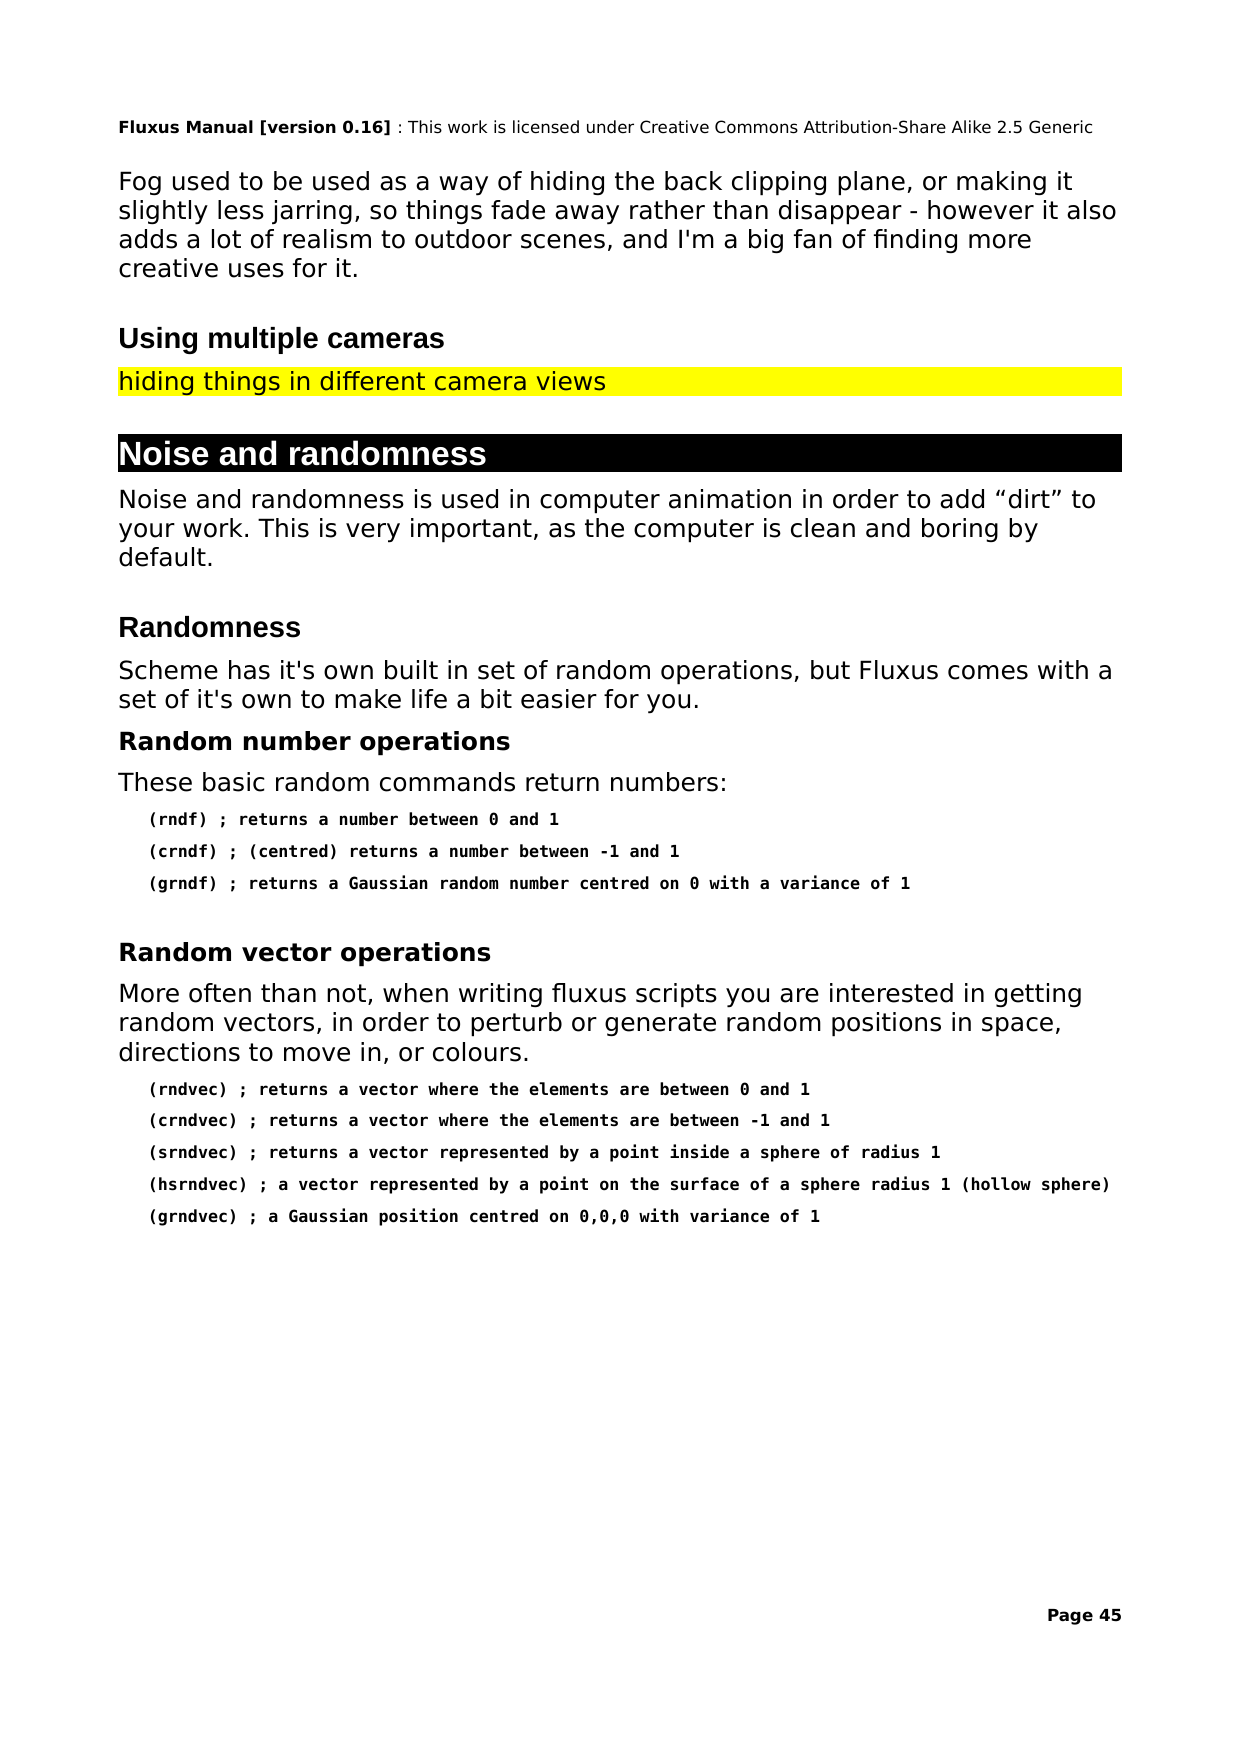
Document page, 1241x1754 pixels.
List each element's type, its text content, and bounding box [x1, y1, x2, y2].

text (rndvec) ; returns a vector where the elements are between 0 and 1 [148, 1079, 1122, 1099]
subtitle Randomness [118, 610, 1122, 643]
text (srndvec) ; returns a vector represented by a point inside a sphere of radius 1 [148, 1143, 1122, 1162]
text hiding things in different camera views [118, 367, 1122, 396]
text Fog used to be used as a way of hiding the back clipping plane, or making it slightly less jarring, so things fade away rather than disappear - however it also adds a lot of realism to outdoor scenes, and I'm a big fan of finding more creative uses for it. [118, 167, 1122, 284]
text (grndvec) ; a Gaussian position centred on 0,0,0 with variance of 1 [148, 1207, 1122, 1226]
text Random vector operations [118, 938, 1122, 967]
subtitle Noise and randomness [118, 434, 1122, 472]
text Random number operations [118, 727, 1122, 756]
text (rndf) ; returns a number between 0 and 1 [148, 810, 1122, 829]
text More often than not, when writing fluxus scripts you are interested in getting random vectors, in order to perturb or generate random positions in space, directions to move in, or colours. [118, 979, 1122, 1067]
text Noise and randomness is used in computer animation in order to add “dirt” to your work. This is very important, as the computer is clean and boring by default. [118, 485, 1122, 572]
text These basic random commands return numbers: [118, 768, 1122, 798]
text (hsrndvec) ; a vector represented by a point on the surface of a sphere radius 1 (hollow sphere) [148, 1175, 1122, 1194]
text (crndvec) ; returns a vector where the elements are between -1 and 1 [148, 1111, 1122, 1131]
subtitle Using multiple cameras [118, 321, 1122, 355]
text (grndf) ; returns a Gaussian random number centred on 0 with a variance of 1 [148, 874, 1122, 893]
text (crndf) ; (centred) returns a number between -1 and 1 [148, 842, 1122, 861]
text Scheme has it's own built in set of random operations, but Fluxus comes with a set of it's own to make life a bit easier for you. [118, 656, 1122, 714]
